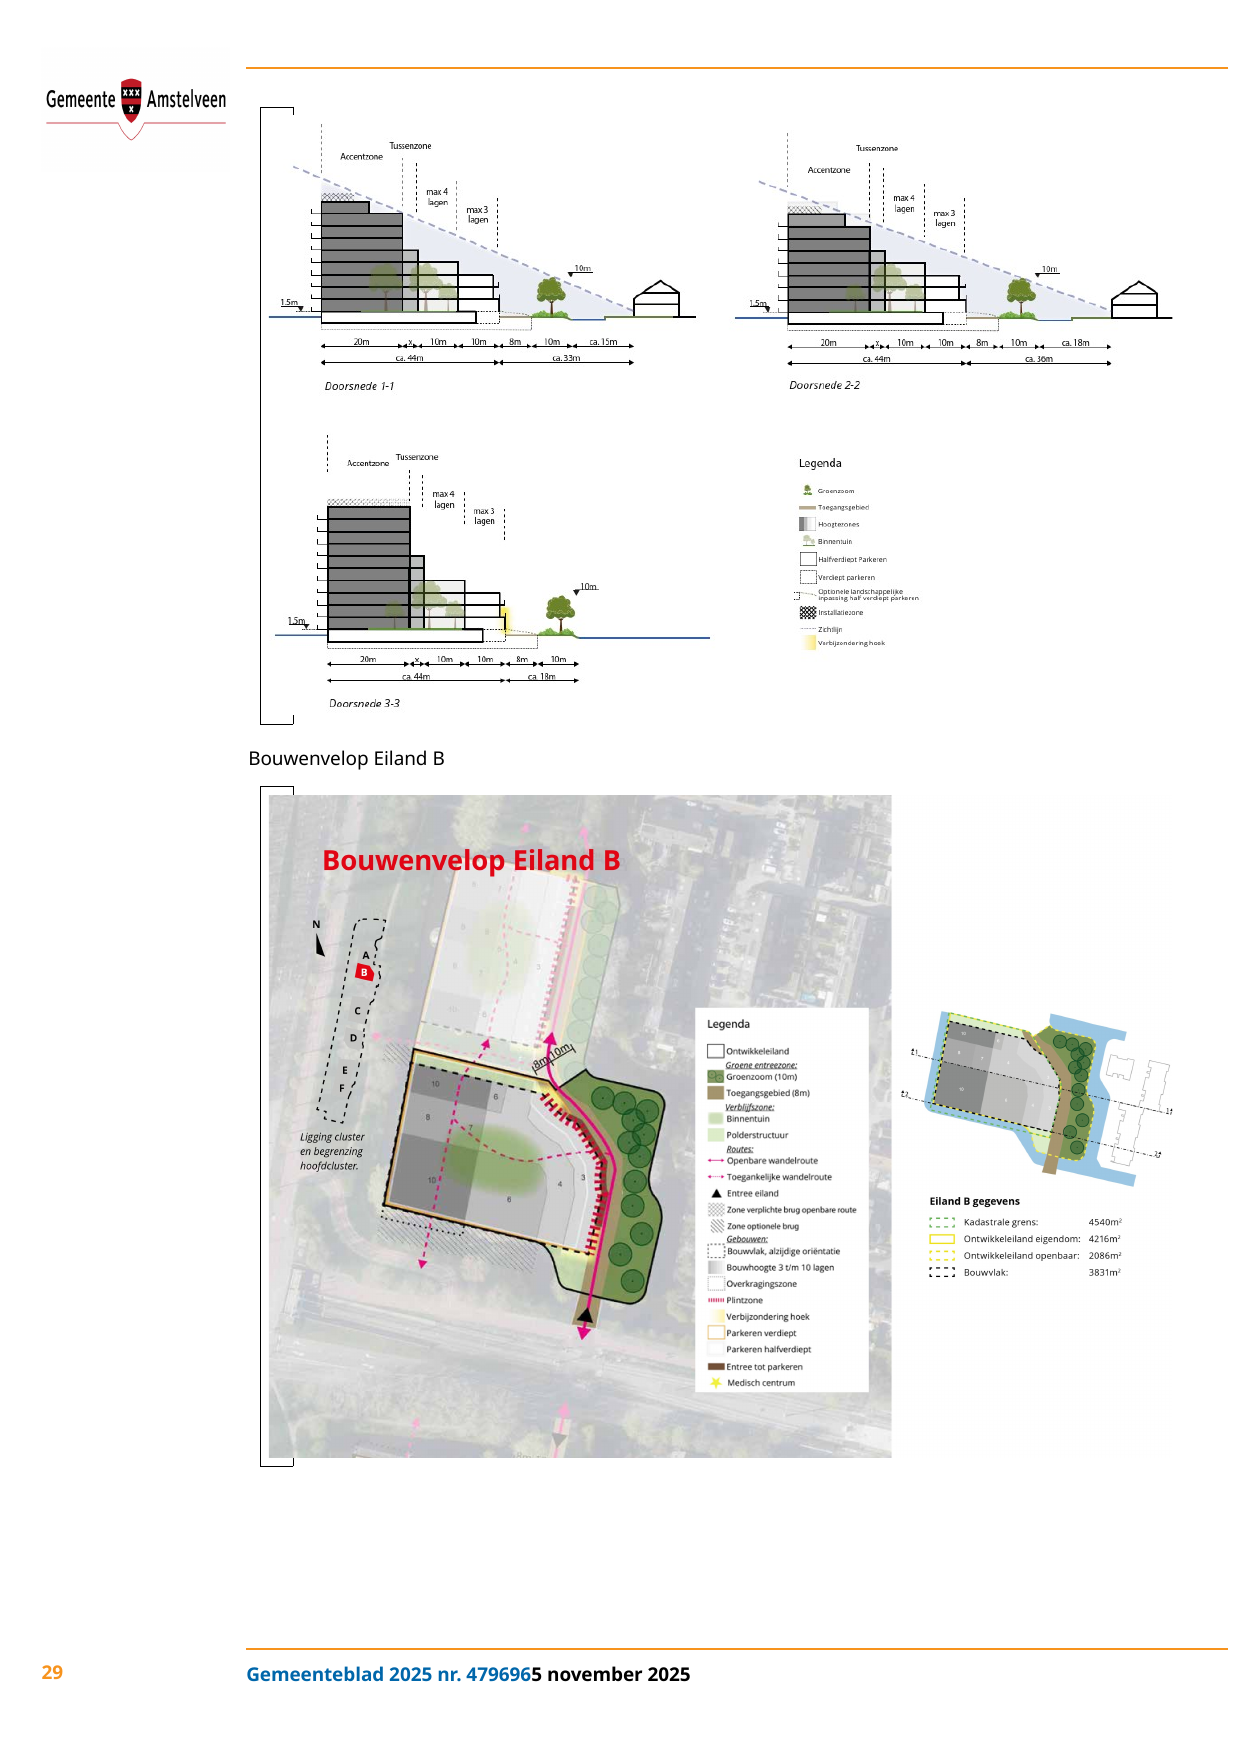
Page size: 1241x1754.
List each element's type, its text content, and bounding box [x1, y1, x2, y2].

picture [268, 115, 1173, 715]
picture [268, 795, 1173, 1458]
picture [41, 47, 231, 172]
text Bouwenvelop Eiland B [248, 745, 1152, 771]
